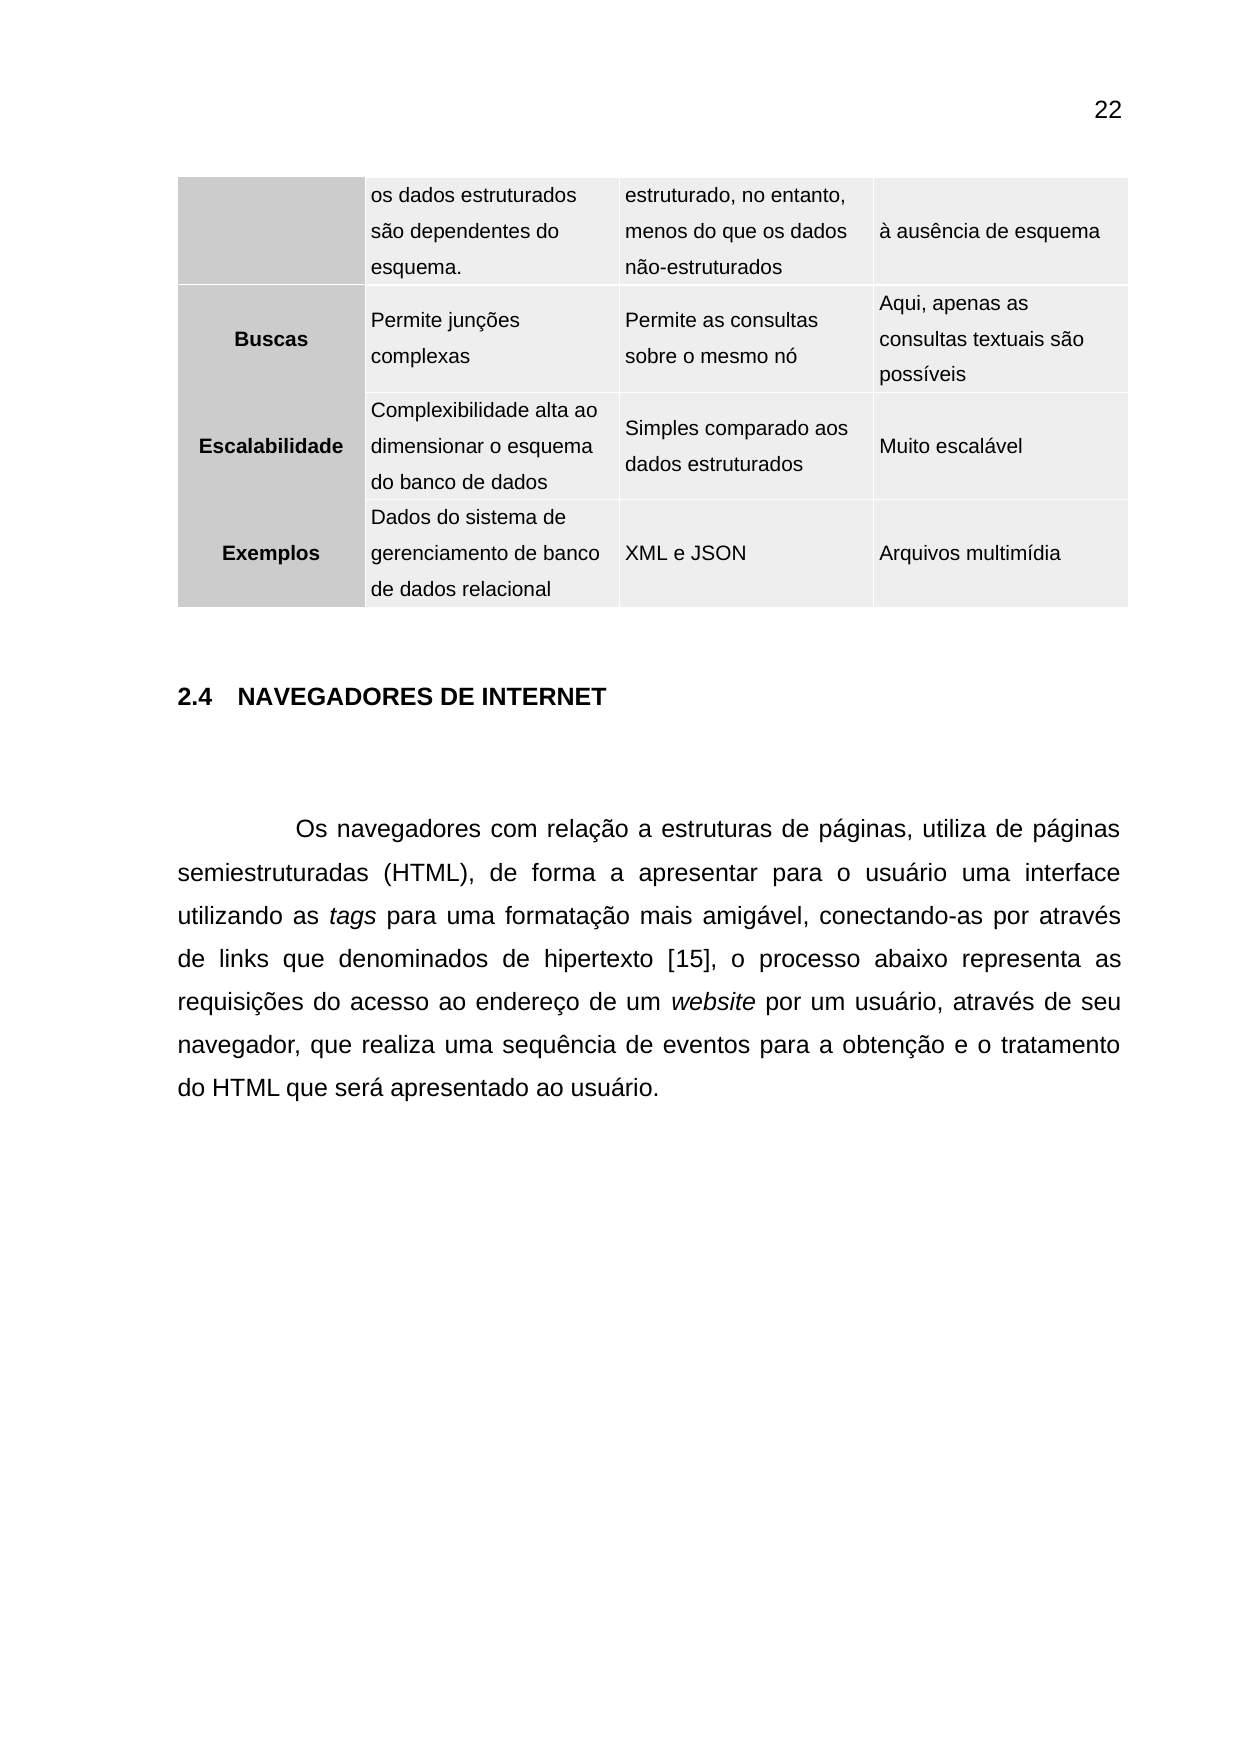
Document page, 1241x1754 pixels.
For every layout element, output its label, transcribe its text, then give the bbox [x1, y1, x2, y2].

text Os navegadores com relação a estruturas de páginas, utiliza de páginas semiestruturadas (HTML), de forma a apresentar para o usuário uma interface utilizando as tags para uma formatação mais amigável, conectando-as por através de links que denominados de hipertexto [15], o processo abaixo representa as requisições do acesso ao endereço de um website por um usuário, através de seu navegador, que realiza uma sequência de eventos para a obtenção e o tratamento do HTML que será apresentado ao usuário. [177, 814, 1122, 1102]
table_cell Aqui, apenas as consultas textuais são possíveis [874, 286, 1128, 392]
table_cell Arquivos multimídia [874, 500, 1128, 607]
table_cell os dados estruturados são dependentes do esquema. [366, 178, 619, 284]
subtitle Navegadores de internet [177, 682, 1122, 711]
table_cell XML e JSON [620, 500, 873, 607]
table_cell Permite as consultas sobre o mesmo nó [620, 286, 873, 392]
table_cell Simples comparado aos dados estruturados [620, 393, 873, 499]
table_cell à ausência de esquema [874, 178, 1128, 284]
table_cell Exemplos [178, 499, 365, 607]
table_cell [178, 177, 365, 284]
table_cell Complexibilidade alta ao dimensionar o esquema do banco de dados [366, 393, 619, 499]
table_cell Permite junções complexas [366, 286, 619, 392]
table_cell estruturado, no entanto, menos do que os dados não-estruturados [620, 178, 873, 284]
table_cell Escalabilidade [178, 392, 365, 499]
table_cell Dados do sistema de gerenciamento de banco de dados relacional [366, 500, 619, 607]
table_cell Muito escalável [874, 393, 1128, 499]
table_cell Buscas [178, 285, 365, 392]
